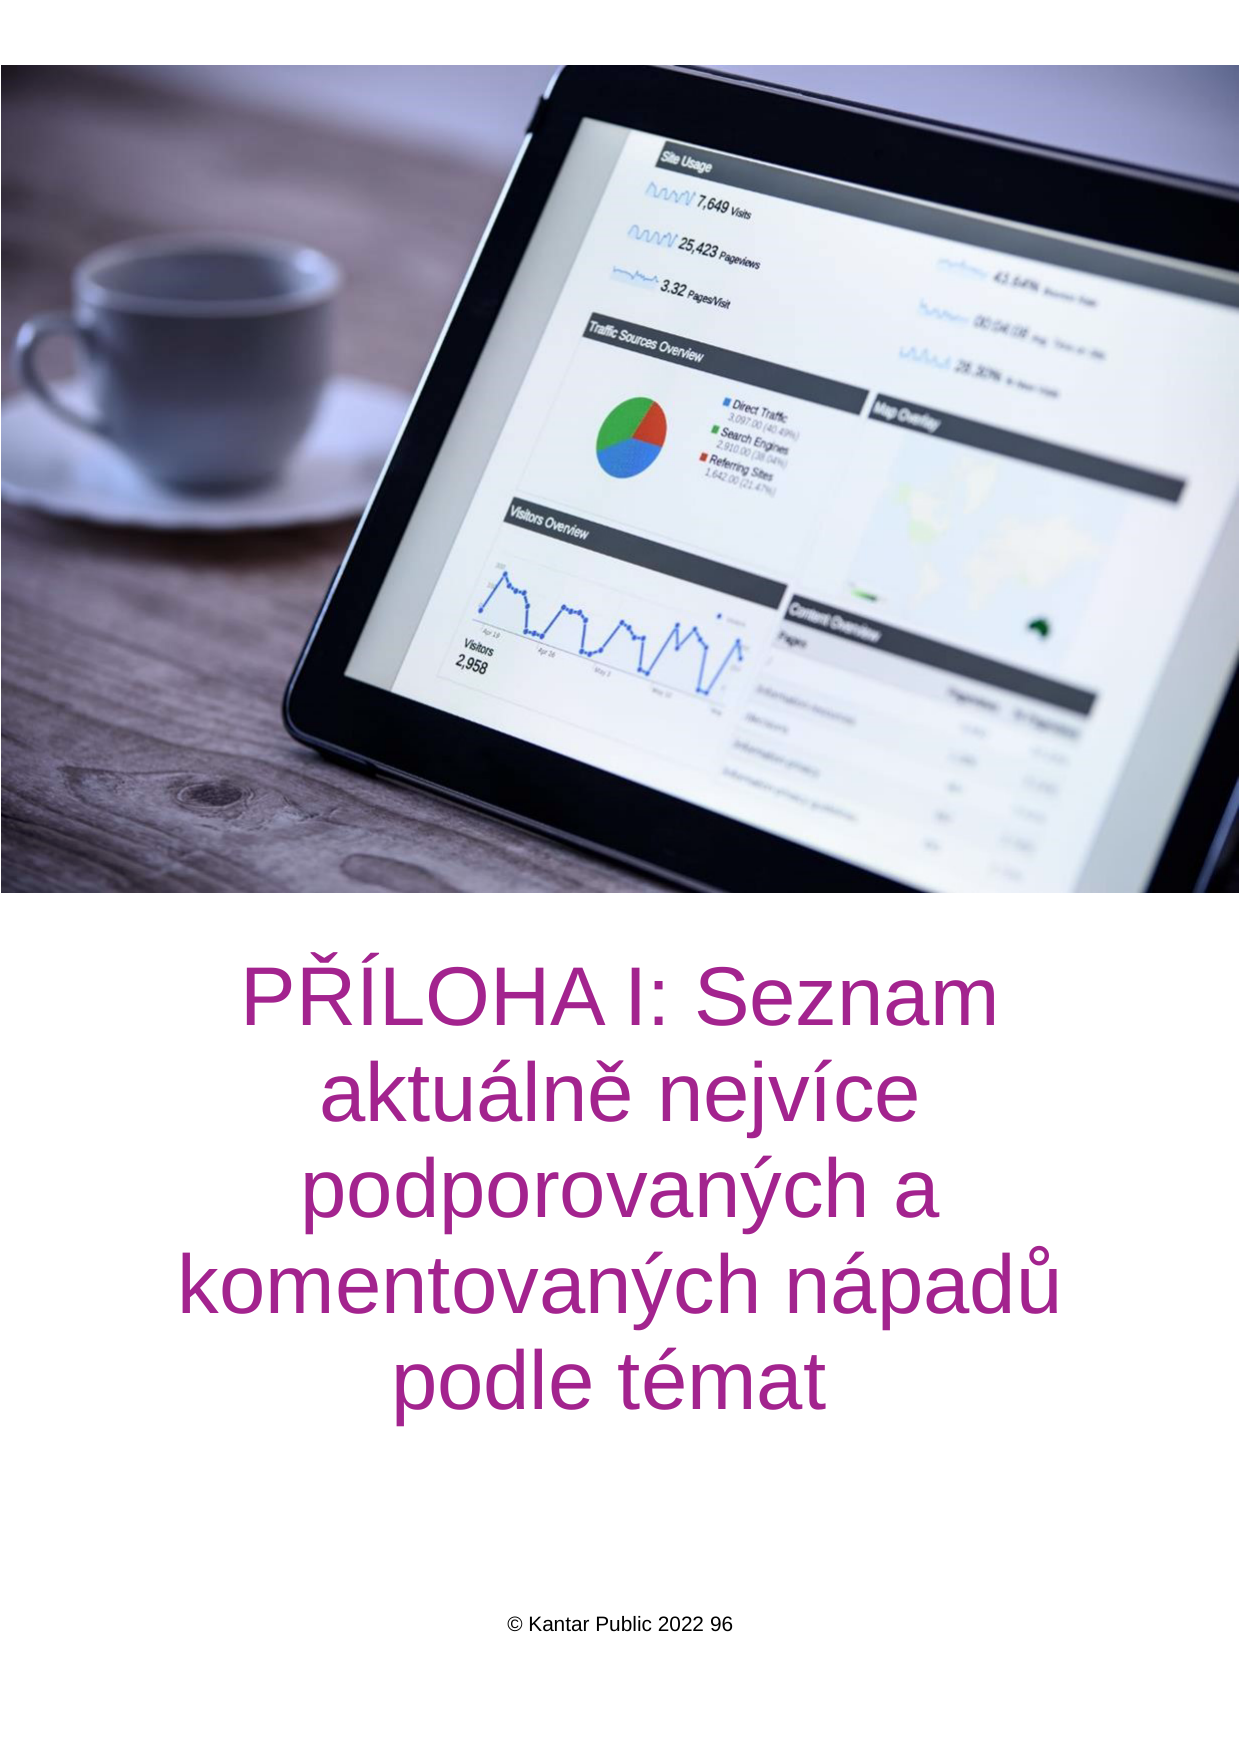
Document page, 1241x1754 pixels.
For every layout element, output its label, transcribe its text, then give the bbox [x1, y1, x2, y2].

subtitle PŘÍLOHA I: Seznam aktuálně nejvíce podporovaných a komentovaných nápadů podle témat [88, 948, 1152, 1427]
picture [1, 65, 1239, 893]
